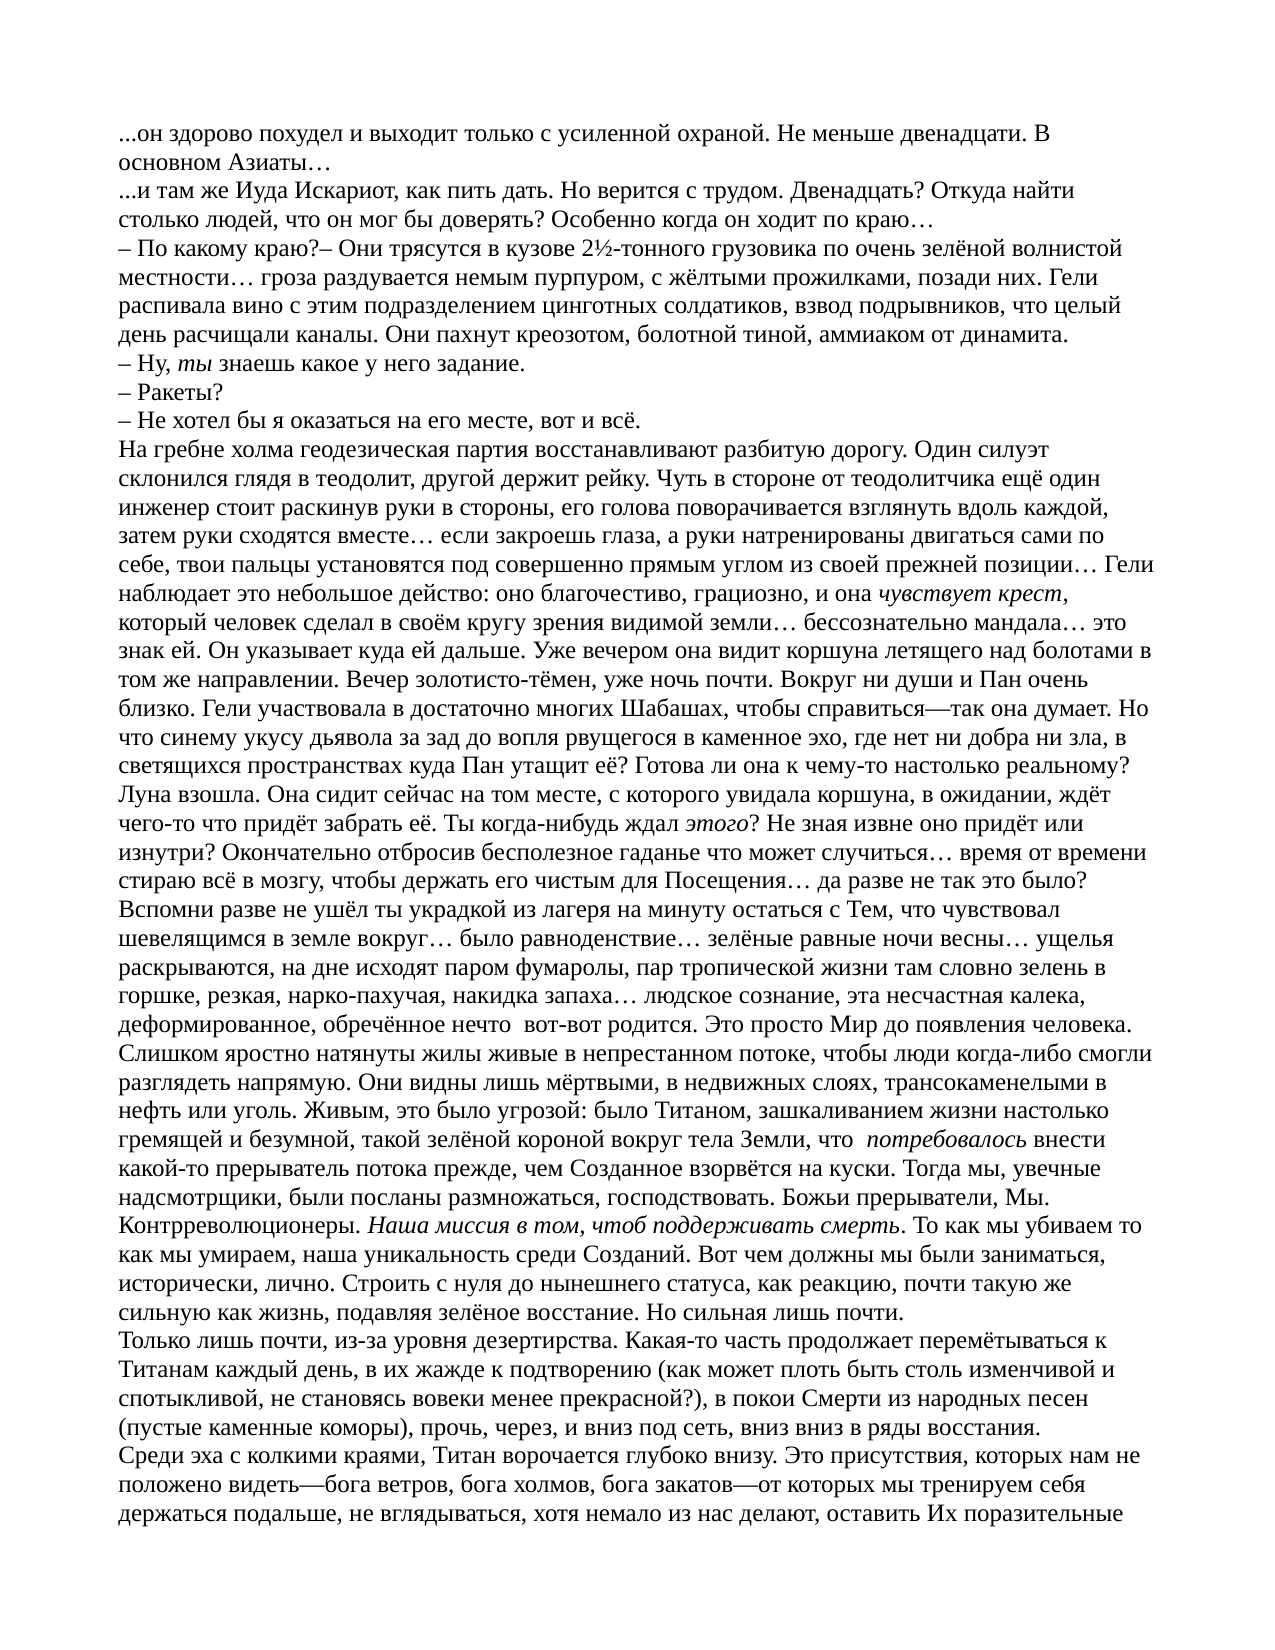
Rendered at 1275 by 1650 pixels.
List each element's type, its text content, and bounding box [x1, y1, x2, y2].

text – Ну, ты знаешь какое у него задание. [118, 348, 1157, 377]
text ...и там же Иуда Искариот, как пить дать. Но верится с трудом. Двенадцать? Откуда найти столько людей, что он мог бы доверять? Особенно когда он ходит по краю… [118, 176, 1157, 233]
text На гребне холма геодезическая партия восстанавливают разбитую дорогу. Один силуэт склонился глядя в теодолит, другой держит рейку. Чуть в стороне от теодолитчика ещё один инженер стоит раскинув руки в стороны, его голова поворачивается взглянуть вдоль каждой, затем руки сходятся вместе… если закроешь глаза, а руки натренированы двигаться сами по себе, твои пальцы установятся под совершенно прямым углом из своей прежней позиции… Гели наблюдает это небольшое действо: оно благочестиво, грациозно, и она чувствует крест, который человек сделал в своём кругу зрения видимой земли… бессознательно мандала… это знак ей. Он указывает куда ей дальше. Уже вечером она видит коршуна летящего над болотами в том же направлении. Вечер золотисто-тёмен, уже ночь почти. Вокруг ни души и Пан очень близко. Гели участвовала в достаточно многих Шабашах, чтобы справиться—так она думает. Но что синему укусу дьявола за зад до вопля рвущегося в каменное эхо, где нет ни добра ни зла, в светящихся пространствах куда Пан утащит её? Готова ли она к чему-то настолько реальному? Луна взошла. Она сидит сейчас на том месте, с которого увидала коршуна, в ожидании, ждёт чего-то что придёт забрать её. Ты когда-нибудь ждал этого? Не зная извне оно придёт или изнутри? Окончательно отбросив бесполезное гаданье что может случиться… время от времени стираю всё в мозгу, чтобы держать его чистым для Посещения… да разве не так это было? Вспомни разве не ушёл ты украдкой из лагеря на минуту остаться с Тем, что чувствовал шевелящимся в земле вокруг… было равноденствие… зелёные равные ночи весны… ущелья раскрываются, на дне исходят паром фумаролы, пар тропической жизни там словно зелень в горшке, резкая, нарко-пахучая, накидка запаха… людское сознание, эта несчастная калека, деформированное, обречённое нечто вот-вот родится. Это просто Мир до появления человека. Слишком яростно натянуты жилы живые в непрестанном потоке, чтобы люди когда-либо смогли разглядеть напрямую. Они видны лишь мёртвыми, в недвижных слоях, трансокаменелыми в нефть или уголь. Живым, это было угрозой: было Титаном, зашкаливанием жизни настолько гремящей и безумной, такой зелёной короной вокруг тела Земли, что потребовалось внести какой-то прерыватель потока прежде, чем Созданное взорвётся на куски. Тогда мы, увечные надсмотрщики, были посланы размножаться, господствовать. Божьи прерыватели, Мы. Контрреволюционеры. Наша миссия в том, чтоб поддерживать смерть. То как мы убиваем то как мы умираем, наша уникальность среди Созданий. Вот чем должны мы были заниматься, исторически, лично. Строить с нуля до нынешнего статуса, как реакцию, почти такую же сильную как жизнь, подавляя зелёное восстание. Но сильная лишь почти. [118, 434, 1157, 1326]
text – По какому краю?– Они трясутся в кузове 2½-тонного грузовика по очень зелёной волнистой местности… гроза раздувается немым пурпуром, с жёлтыми прожилками, позади них. Гели распивала вино с этим подразделением цинготных солдатиков, взвод подрывников, что целый день расчищали каналы. Они пахнут креозотом, болотной тиной, аммиаком от динамита. [118, 233, 1157, 348]
text – Ракеты? [118, 377, 1157, 406]
text Среди эха с колкими краями, Титан ворочается глубоко внизу. Это присутствия, которых нам не положено видеть—бога ветров, бога холмов, бога закатов—от которых мы тренируем себя держаться подальше, не вглядываться, хотя немало из нас делают, оставить Их поразительные [118, 1441, 1157, 1527]
text – Не хотел бы я оказаться на его месте, вот и всё. [118, 406, 1157, 434]
text Только лишь почти, из-за уровня дезертирства. Какая-то часть продолжает перемётываться к Титанам каждый день, в их жажде к подтворению (как может плоть быть столь изменчивой и спотыкливой, не становясь вовеки менее прекрасной?), в покои Смерти из народных песен (пустые каменные коморы), прочь, через, и вниз под сеть, вниз вниз в ряды восстания. [118, 1326, 1157, 1441]
text ...он здорово похудел и выходит только с усиленной охраной. Не меньше двенадцати. В основном Азиаты… [118, 118, 1157, 176]
